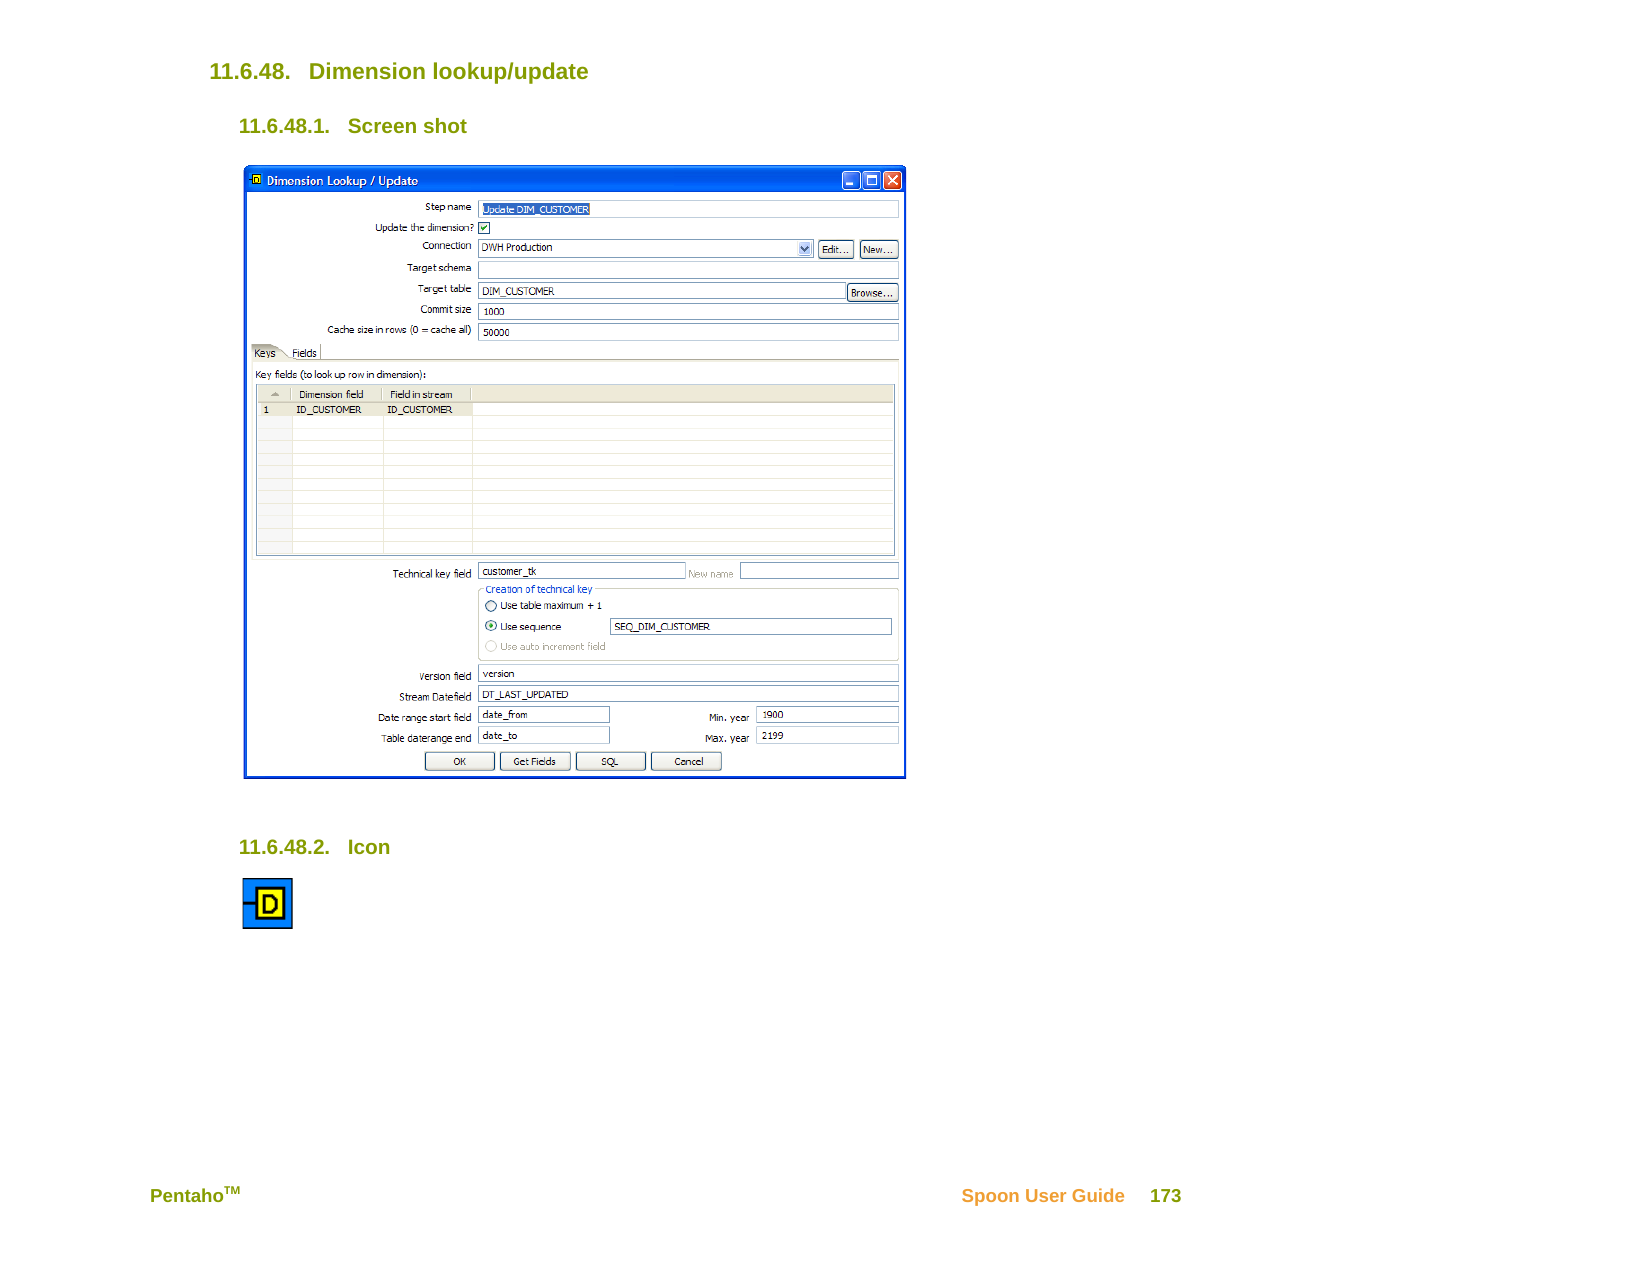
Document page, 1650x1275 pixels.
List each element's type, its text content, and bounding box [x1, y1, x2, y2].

subtitle Screen shot [239, 106, 1500, 141]
picture [243, 165, 907, 779]
subtitle Dimension lookup/update [209, 52, 1500, 87]
subtitle Icon [239, 827, 1500, 861]
picture [242, 878, 293, 929]
